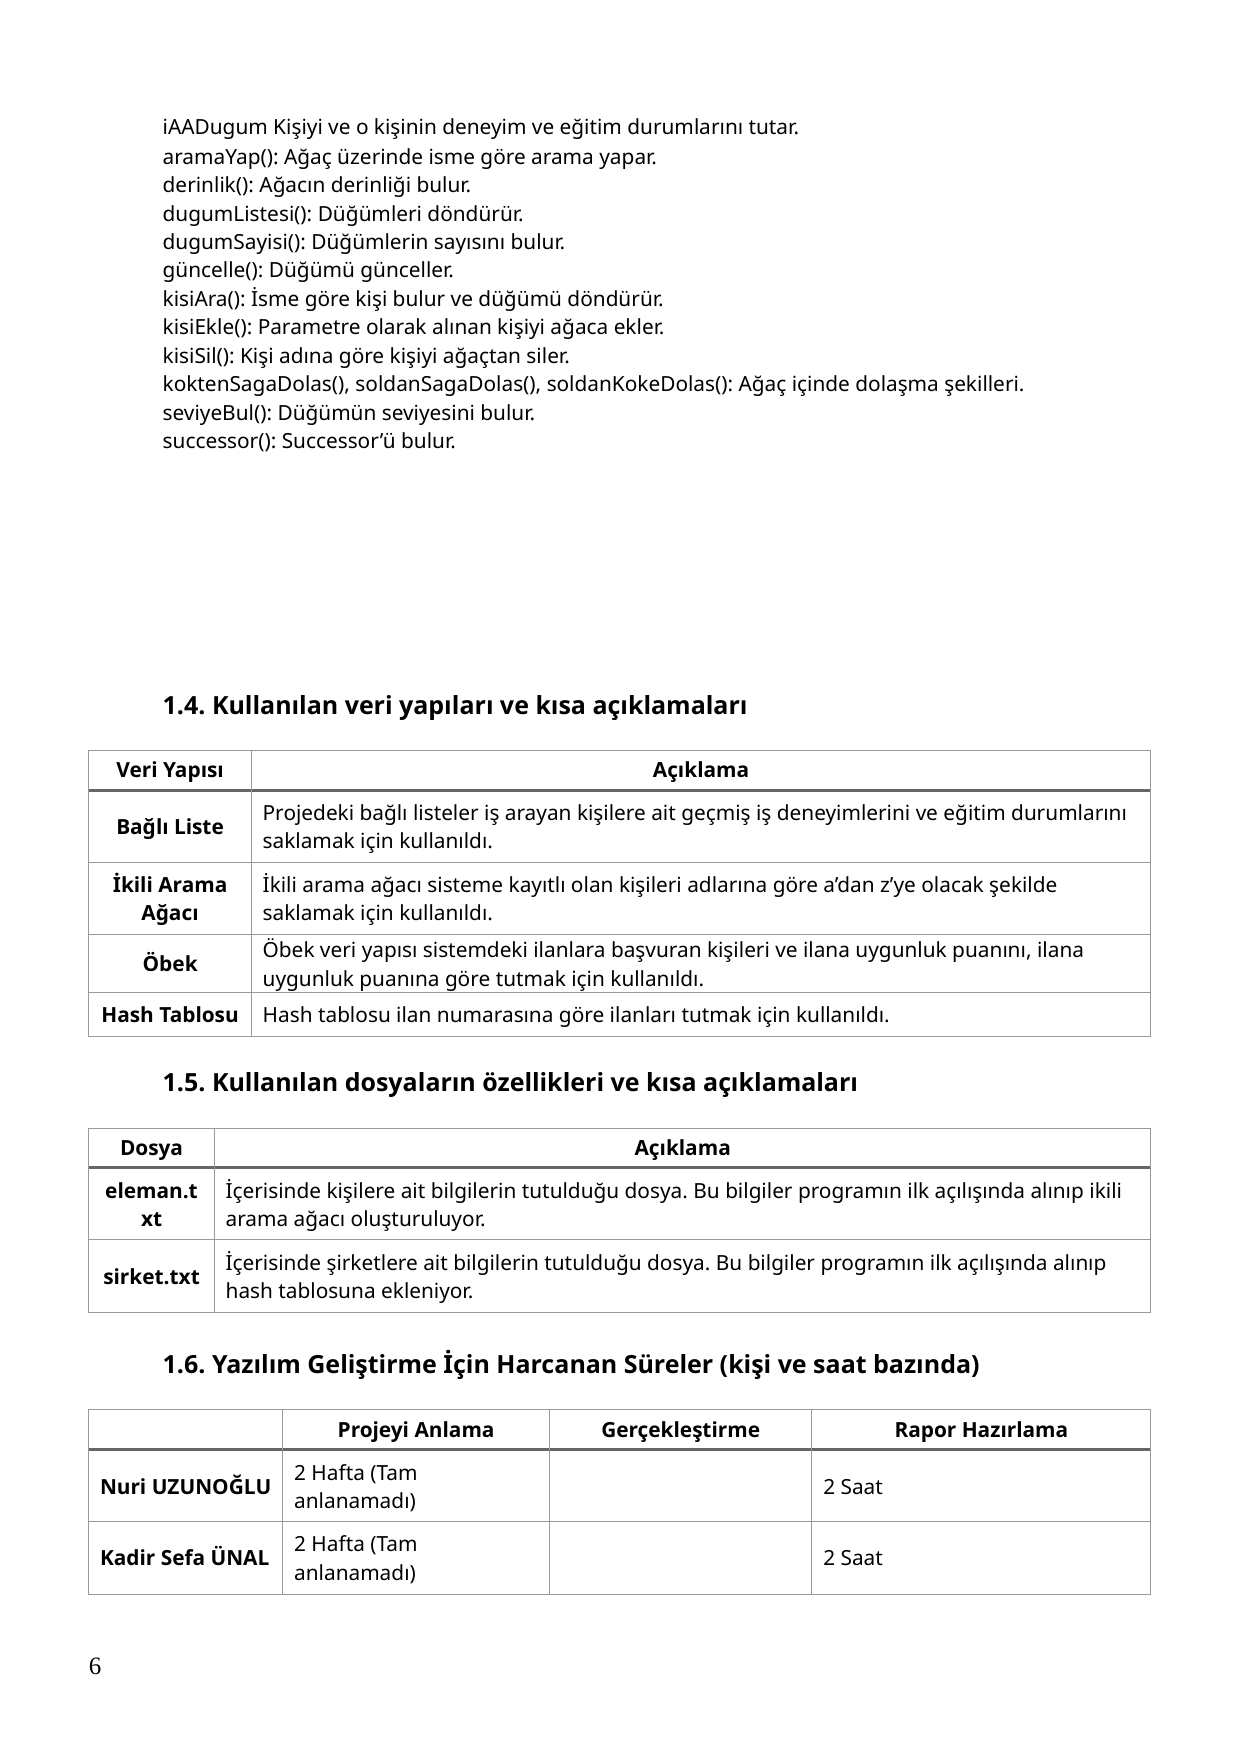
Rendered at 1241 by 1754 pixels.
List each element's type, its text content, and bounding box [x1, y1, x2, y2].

text 1.5. Kullanılan dosyaların özellikleri ve kısa açıklamaları [88, 1065, 1152, 1099]
text güncelle(): Düğümü günceller. [88, 256, 1152, 284]
table_header Dosya [89, 1129, 214, 1166]
text derinlik(): Ağacın derinliği bulur. [88, 170, 1152, 199]
table_cell İkili arama ağacı sisteme kayıtlı olan kişileri adlarına göre a’dan z’ye olacak şekilde saklamak için kullanıldı. [252, 863, 1150, 934]
table_cell 2 Saat [812, 1451, 1150, 1521]
table_cell 2 Hafta (Tam anlanamadı) [283, 1451, 549, 1521]
table_cell Bağlı Liste [89, 792, 251, 862]
text kisiAra(): İsme göre kişi bulur ve düğümü döndürür. [88, 284, 1152, 312]
table_header Projeyi Anlama [283, 1410, 549, 1448]
table_cell İçerisinde kişilere ait bilgilerin tutulduğu dosya. Bu bilgiler programın ilk açılışında alınıp ikili arama ağacı oluşturuluyor. [215, 1169, 1150, 1239]
table_cell 2 Saat [812, 1522, 1150, 1593]
table_cell [550, 1451, 811, 1521]
text successor(): Successor’ü bulur. [88, 426, 1152, 455]
table_cell Kadir Sefa ÜNAL [89, 1522, 282, 1593]
table_cell Hash Tablosu [89, 993, 251, 1036]
table_cell Nuri UZUNOĞLU [89, 1451, 282, 1521]
table_header Açıklama [215, 1129, 1150, 1166]
text 1.6. Yazılım Geliştirme İçin Harcanan Süreler (kişi ve saat bazında) [88, 1347, 1152, 1381]
table_header [89, 1410, 282, 1448]
text dugumListesi(): Düğümleri döndürür. [88, 199, 1152, 227]
text kisiEkle(): Parametre olarak alınan kişiyi ağaca ekler. [88, 312, 1152, 341]
table_cell Öbek [89, 935, 251, 992]
table_header Veri Yapısı [89, 751, 251, 788]
text 1.4. Kullanılan veri yapıları ve kısa açıklamaları [88, 687, 1152, 722]
table_cell eleman.txt [89, 1169, 214, 1239]
table_cell İkili Arama Ağacı [89, 863, 251, 934]
text koktenSagaDolas(), soldanSagaDolas(), soldanKokeDolas(): Ağaç içinde dolaşma şekilleri. [88, 369, 1152, 398]
table_cell Hash tablosu ilan numarasına göre ilanları tutmak için kullanıldı. [252, 993, 1150, 1036]
table_header Gerçekleştirme [550, 1410, 811, 1448]
text aramaYap(): Ağaç üzerinde isme göre arama yapar. [88, 142, 1152, 170]
table_cell sirket.txt [89, 1240, 214, 1312]
text iAADugum Kişiyi ve o kişinin deneyim ve eğitim durumlarını tutar. [88, 108, 1152, 142]
table_cell Projedeki bağlı listeler iş arayan kişilere ait geçmiş iş deneyimlerini ve eğitim durumlarını saklamak için kullanıldı. [252, 792, 1150, 862]
table_cell [550, 1522, 811, 1593]
table_cell İçerisinde şirketlere ait bilgilerin tutulduğu dosya. Bu bilgiler programın ilk açılışında alınıp hash tablosuna ekleniyor. [215, 1240, 1150, 1312]
text dugumSayisi(): Düğümlerin sayısını bulur. [88, 227, 1152, 256]
table_header Açıklama [252, 751, 1150, 788]
text seviyeBul(): Düğümün seviyesini bulur. [88, 398, 1152, 426]
table_cell 2 Hafta (Tam anlanamadı) [283, 1522, 549, 1593]
table_cell Öbek veri yapısı sistemdeki ilanlara başvuran kişileri ve ilana uygunluk puanını, ilana uygunluk puanına göre tutmak için kullanıldı. [252, 935, 1150, 992]
table_header Rapor Hazırlama [812, 1410, 1150, 1448]
text kisiSil(): Kişi adına göre kişiyi ağaçtan siler. [88, 341, 1152, 369]
